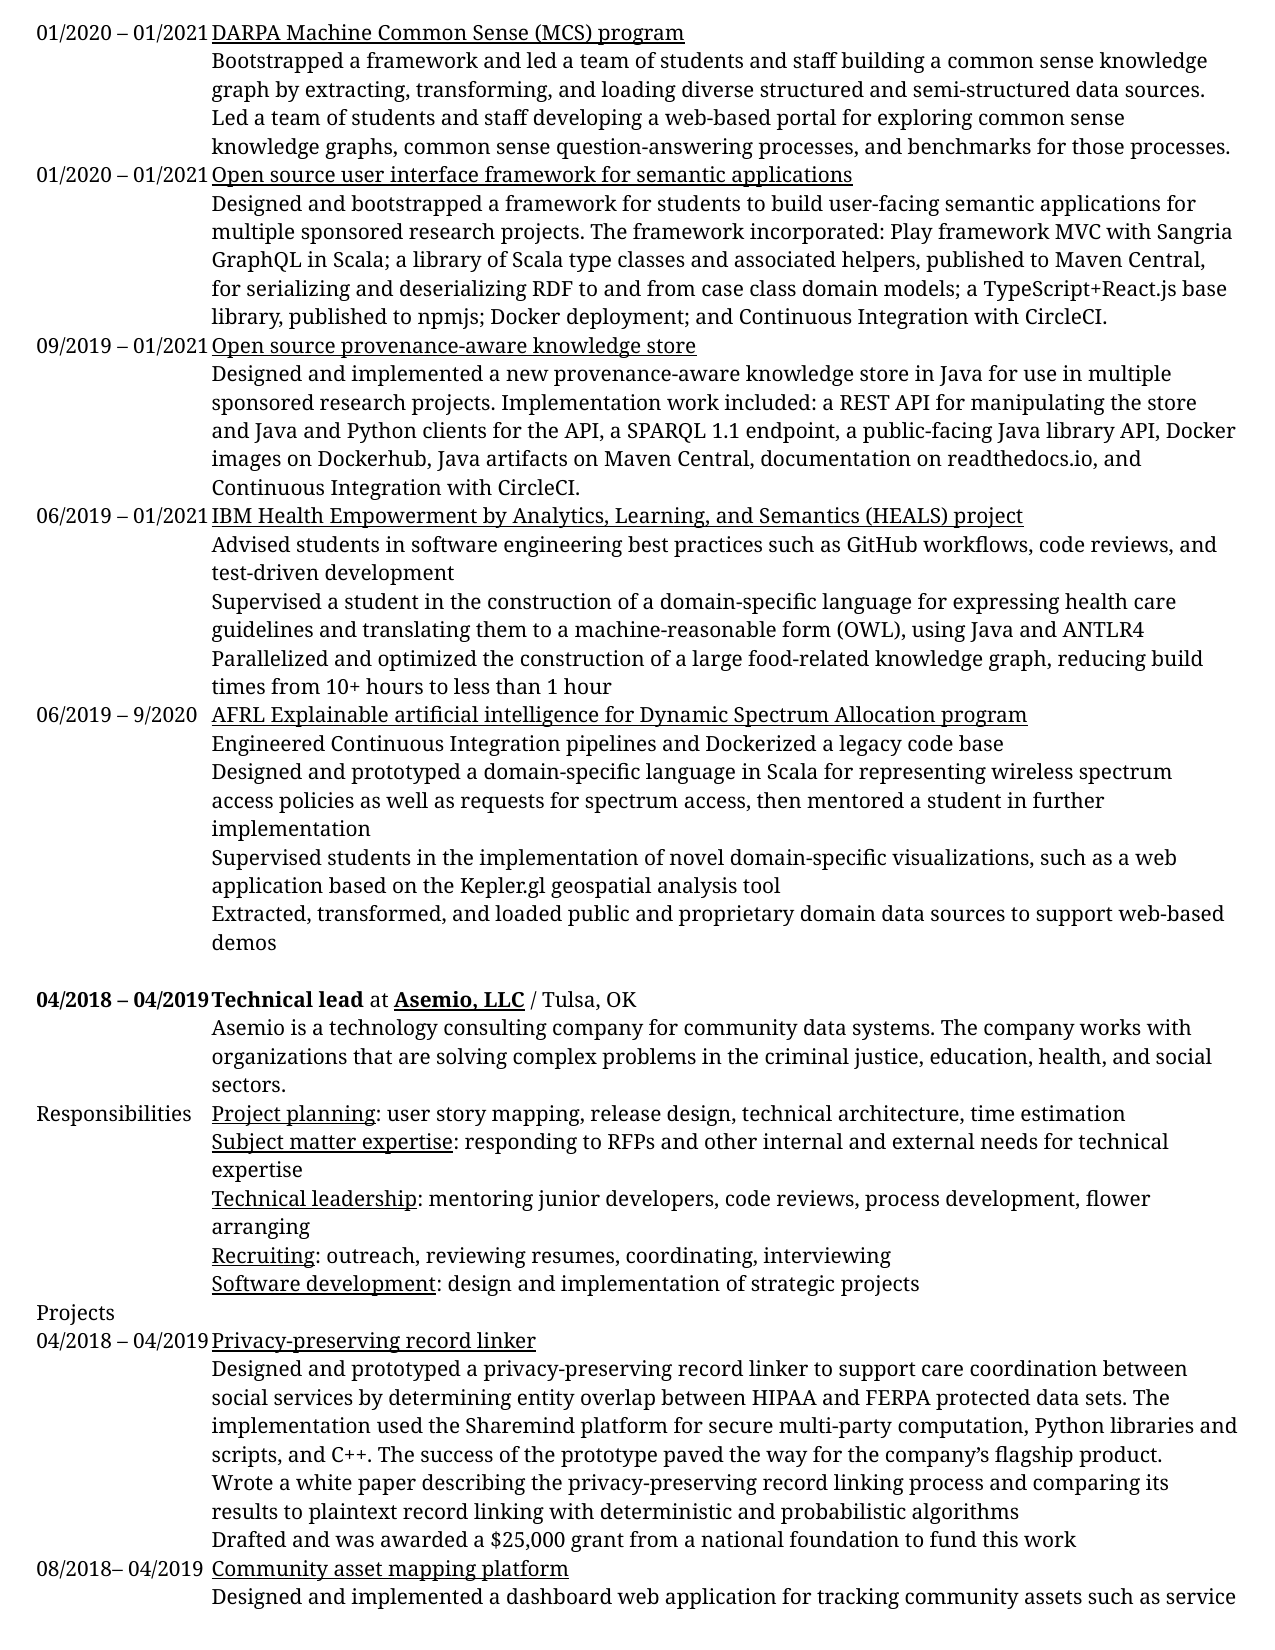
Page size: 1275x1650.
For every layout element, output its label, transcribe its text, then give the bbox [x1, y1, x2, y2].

table_cell Projects [36, 1298, 211, 1326]
table_cell DARPA Machine Common Sense (MCS) program [211, 18, 1239, 46]
table_cell Designed and implemented a new provenance-aware knowledge store in Java for use in multiple sponsored research projects. Implementation work included: a REST API for manipulating the store and Java and Python clients for the API, a SPARQL 1.1 endpoint, a public-facing Java library API, Docker images on Dockerhub, Java artifacts on Maven Central, documentation on readthedocs.io, and Continuous Integration with CircleCI. [211, 359, 1239, 501]
table_cell Advised students in software engineering best practices such as GitHub workflows, code reviews, and test-driven development Supervised a student in the construction of a domain-specific language for expressing health care guidelines and translating them to a machine-reasonable form (OWL), using Java and ANTLR4 Parallelized and optimized the construction of a large food-related knowledge graph, reducing build times from 10+ hours to less than 1 hour [211, 530, 1239, 701]
table_cell Open source user interface framework for semantic applications [211, 160, 1239, 189]
table_cell Privacy-preserving record linker [211, 1326, 1239, 1354]
table_cell Open source provenance-aware knowledge store [211, 331, 1239, 359]
table_cell [36, 956, 211, 985]
table_cell Designed and prototyped a privacy-preserving record linker to support care coordination between social services by determining entity overlap between HIPAA and FERPA protected data sets. The implementation used the Sharemind platform for secure multi-party computation, Python libraries and scripts, and C++. The success of the prototype paved the way for the company’s flagship product. Wrote a white paper describing the privacy-preserving record linking process and comparing its results to plaintext record linking with deterministic and probabilistic algorithms Drafted and was awarded a $25,000 grant from a national foundation to fund this work [211, 1355, 1239, 1554]
table_cell [36, 530, 211, 701]
table_cell 04/2018 – 04/2019 [36, 1326, 211, 1354]
table_cell [36, 189, 211, 331]
table_cell [211, 956, 1239, 985]
table_cell AFRL Explainable artificial intelligence for Dynamic Spectrum Allocation program [211, 701, 1239, 729]
table_cell [36, 1355, 211, 1554]
table_cell Project planning: user story mapping, release design, technical architecture, time estimation Subject matter expertise: responding to RFPs and other internal and external needs for technical expertise Technical leadership: mentoring junior developers, code reviews, process development, flower arranging Recruiting: outreach, reviewing resumes, coordinating, interviewing Software development: design and implementation of strategic projects [211, 1099, 1239, 1298]
table_cell Technical lead at Asemio, LLC / Tulsa, OK Asemio is a technology consulting company for community data systems. The company works with organizations that are solving complex problems in the criminal justice, education, health, and social sectors. [211, 985, 1239, 1099]
table_cell 08/2018– 04/2019 [36, 1554, 211, 1582]
table_cell 09/2019 – 01/2021 [36, 331, 211, 359]
table_cell Designed and implemented a dashboard web application for tracking community assets such as service [211, 1582, 1239, 1611]
table_cell 06/2019 – 01/2021 [36, 501, 211, 530]
table_cell [36, 729, 211, 956]
table_cell [36, 1582, 211, 1611]
table_cell 04/2018 – 04/2019 [36, 985, 211, 1099]
table_cell [36, 359, 211, 501]
table_cell Designed and bootstrapped a framework for students to build user-facing semantic applications for multiple sponsored research projects. The framework incorporated: Play framework MVC with Sangria GraphQL in Scala; a library of Scala type classes and associated helpers, published to Maven Central, for serializing and deserializing RDF to and from case class domain models; a TypeScript+React.js base library, published to npmjs; Docker deployment; and Continuous Integration with CircleCI. [211, 189, 1239, 331]
table_cell 06/2019 – 9/2020 [36, 701, 211, 729]
table_cell Responsibilities [36, 1099, 211, 1298]
table_cell Engineered Continuous Integration pipelines and Dockerized a legacy code base Designed and prototyped a domain-specific language in Scala for representing wireless spectrum access policies as well as requests for spectrum access, then mentored a student in further implementation Supervised students in the implementation of novel domain-specific visualizations, such as a web application based on the Kepler.gl geospatial analysis tool Extracted, transformed, and loaded public and proprietary domain data sources to support web-based demos [211, 729, 1239, 956]
table_cell 01/2020 – 01/2021 [36, 18, 211, 46]
table_cell Community asset mapping platform [211, 1554, 1239, 1582]
table_cell Bootstrapped a framework and led a team of students and staff building a common sense knowledge graph by extracting, transforming, and loading diverse structured and semi-structured data sources. Led a team of students and staff developing a web-based portal for exploring common sense knowledge graphs, common sense question-answering processes, and benchmarks for those processes. [211, 46, 1239, 160]
table_cell 01/2020 – 01/2021 [36, 160, 211, 189]
table_cell [36, 46, 211, 160]
table_cell IBM Health Empowerment by Analytics, Learning, and Semantics (HEALS) project [211, 501, 1239, 530]
table_cell [211, 1298, 1239, 1326]
